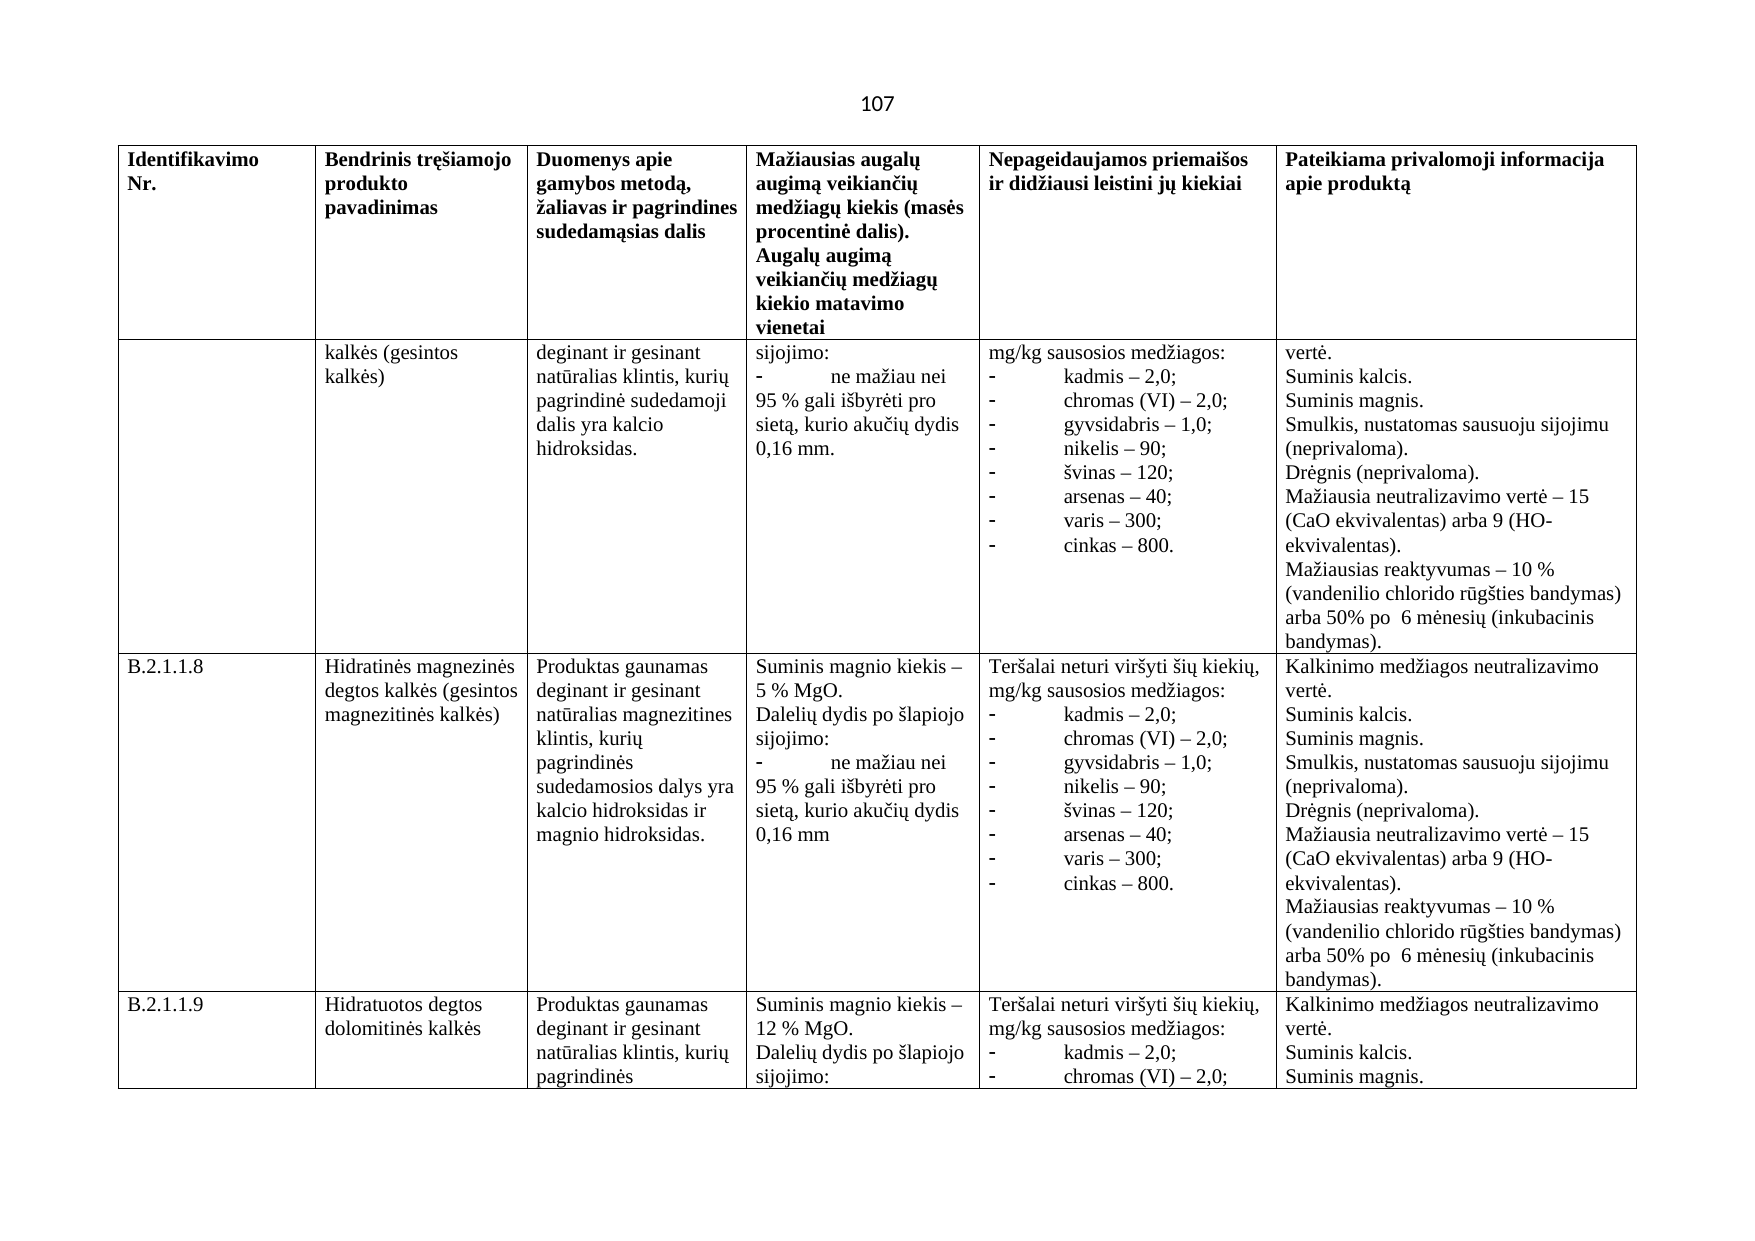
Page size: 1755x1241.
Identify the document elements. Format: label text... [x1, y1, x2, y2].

table_header Duomenys apie gamybos metodą, žaliavas ir pagrindines sudedamąsias dalis [528, 146, 746, 339]
table_cell vertė. Suminis kalcis. Suminis magnis. Smulkis, nustatomas sausuoju sijojimu (neprivaloma). Drėgnis (neprivaloma). Mažiausia neutralizavimo vertė – 15 (CaO ekvivalentas) arba 9 (HO- ekvivalentas). Mažiausias reaktyvumas – 10 % (vandenilio chlorido rūgšties bandymas) arba 50% po 6 mėnesių (inkubacinis bandymas). [1277, 340, 1636, 653]
table_cell deginant ir gesinant natūralias klintis, kurių pagrindinė sudedamoji dalis yra kalcio hidroksidas. [528, 340, 746, 653]
table_cell Teršalai neturi viršyti šių kiekių, mg/kg sausosios medžiagos:  kadmis – 2,0;  chromas (VI) – 2,0;  gyvsidabris – 1,0;  nikelis – 90;  švinas – 120;  arsenas – 40;  varis – 300;  cinkas – 800. [980, 654, 1276, 991]
table_header Mažiausias augalų augimą veikiančių medžiagų kiekis (masės procentinė dalis). Augalų augimą veikiančių medžiagų kiekio matavimo vienetai [747, 146, 979, 339]
table_cell [119, 340, 315, 653]
table_cell Teršalai neturi viršyti šių kiekių, mg/kg sausosios medžiagos:  kadmis – 2,0;  chromas (VI) – 2,0; [980, 992, 1276, 1088]
table_cell Suminis magnio kiekis – 5 % MgO. Dalelių dydis po šlapiojo sijojimo:  ne mažiau nei 95 % gali išbyrėti pro sietą, kurio akučių dydis 0,16 mm [747, 654, 979, 991]
table_header Identifikavimo Nr. [119, 146, 315, 339]
table_cell B.2.1.1.9 [119, 992, 315, 1088]
table_cell B.2.1.1.8 [119, 654, 315, 991]
table_header Bendrinis tręšiamojo produkto pavadinimas [316, 146, 527, 339]
table_cell sijojimo:  ne mažiau nei 95 % gali išbyrėti pro sietą, kurio akučių dydis 0,16 mm. [747, 340, 979, 653]
table_header Nepageidaujamos priemaišos ir didžiausi leistini jų kiekiai [980, 146, 1276, 339]
table_cell Hidratuotos degtos dolomitinės kalkės [316, 992, 527, 1088]
table_cell kalkės (gesintos kalkės) [316, 340, 527, 653]
table_cell Hidratinės magnezinės degtos kalkės (gesintos magnezitinės kalkės) [316, 654, 527, 991]
table_cell Suminis magnio kiekis – 12 % MgO. Dalelių dydis po šlapiojo sijojimo: [747, 992, 979, 1088]
table_cell Kalkinimo medžiagos neutralizavimo vertė. Suminis kalcis. Suminis magnis. Smulkis, nustatomas sausuoju sijojimu (neprivaloma). Drėgnis (neprivaloma). Mažiausia neutralizavimo vertė – 15 (CaO ekvivalentas) arba 9 (HO- ekvivalentas). Mažiausias reaktyvumas – 10 % (vandenilio chlorido rūgšties bandymas) arba 50% po 6 mėnesių (inkubacinis bandymas). [1277, 654, 1636, 991]
table_header Pateikiama privalomoji informacija apie produktą [1277, 146, 1636, 339]
table_cell Kalkinimo medžiagos neutralizavimo vertė. Suminis kalcis. Suminis magnis. [1277, 992, 1636, 1088]
table_cell mg/kg sausosios medžiagos:  kadmis – 2,0;  chromas (VI) – 2,0;  gyvsidabris – 1,0;  nikelis – 90;  švinas – 120;  arsenas – 40;  varis – 300;  cinkas – 800. [980, 340, 1276, 653]
table_cell Produktas gaunamas deginant ir gesinant natūralias magnezitines klintis, kurių pagrindinės sudedamosios dalys yra kalcio hidroksidas ir magnio hidroksidas. [528, 654, 746, 991]
table_cell Produktas gaunamas deginant ir gesinant natūralias klintis, kurių pagrindinės [528, 992, 746, 1088]
